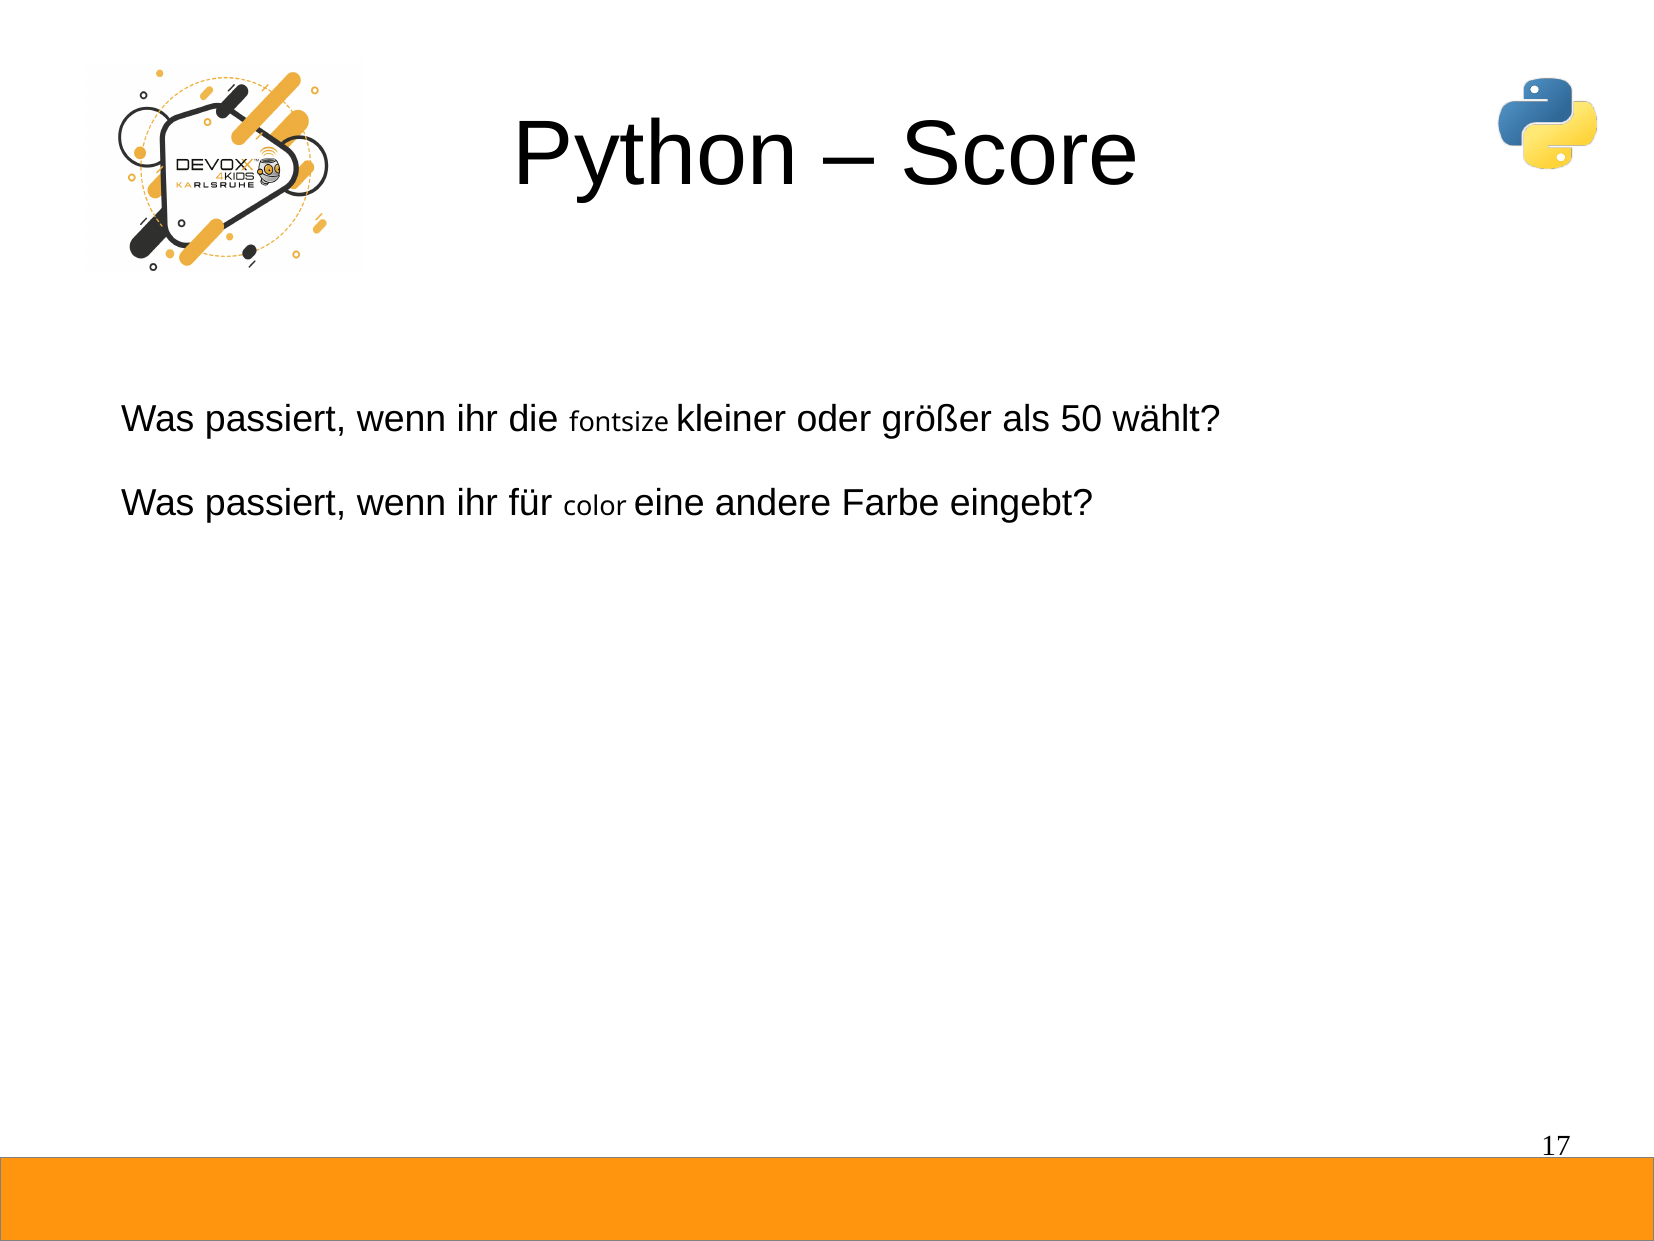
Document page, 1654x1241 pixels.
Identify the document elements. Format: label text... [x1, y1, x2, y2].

text_box [0, 1157, 1654, 1241]
picture [82, 58, 364, 278]
title Python – Score [82, 49, 1571, 257]
text_box Was passiert, wenn ihr die fontsize kleiner oder größer als 50 wählt? Was passiert, wenn ihr für color eine andere Farbe eingebt? [106, 389, 1543, 646]
picture [1476, 58, 1619, 189]
